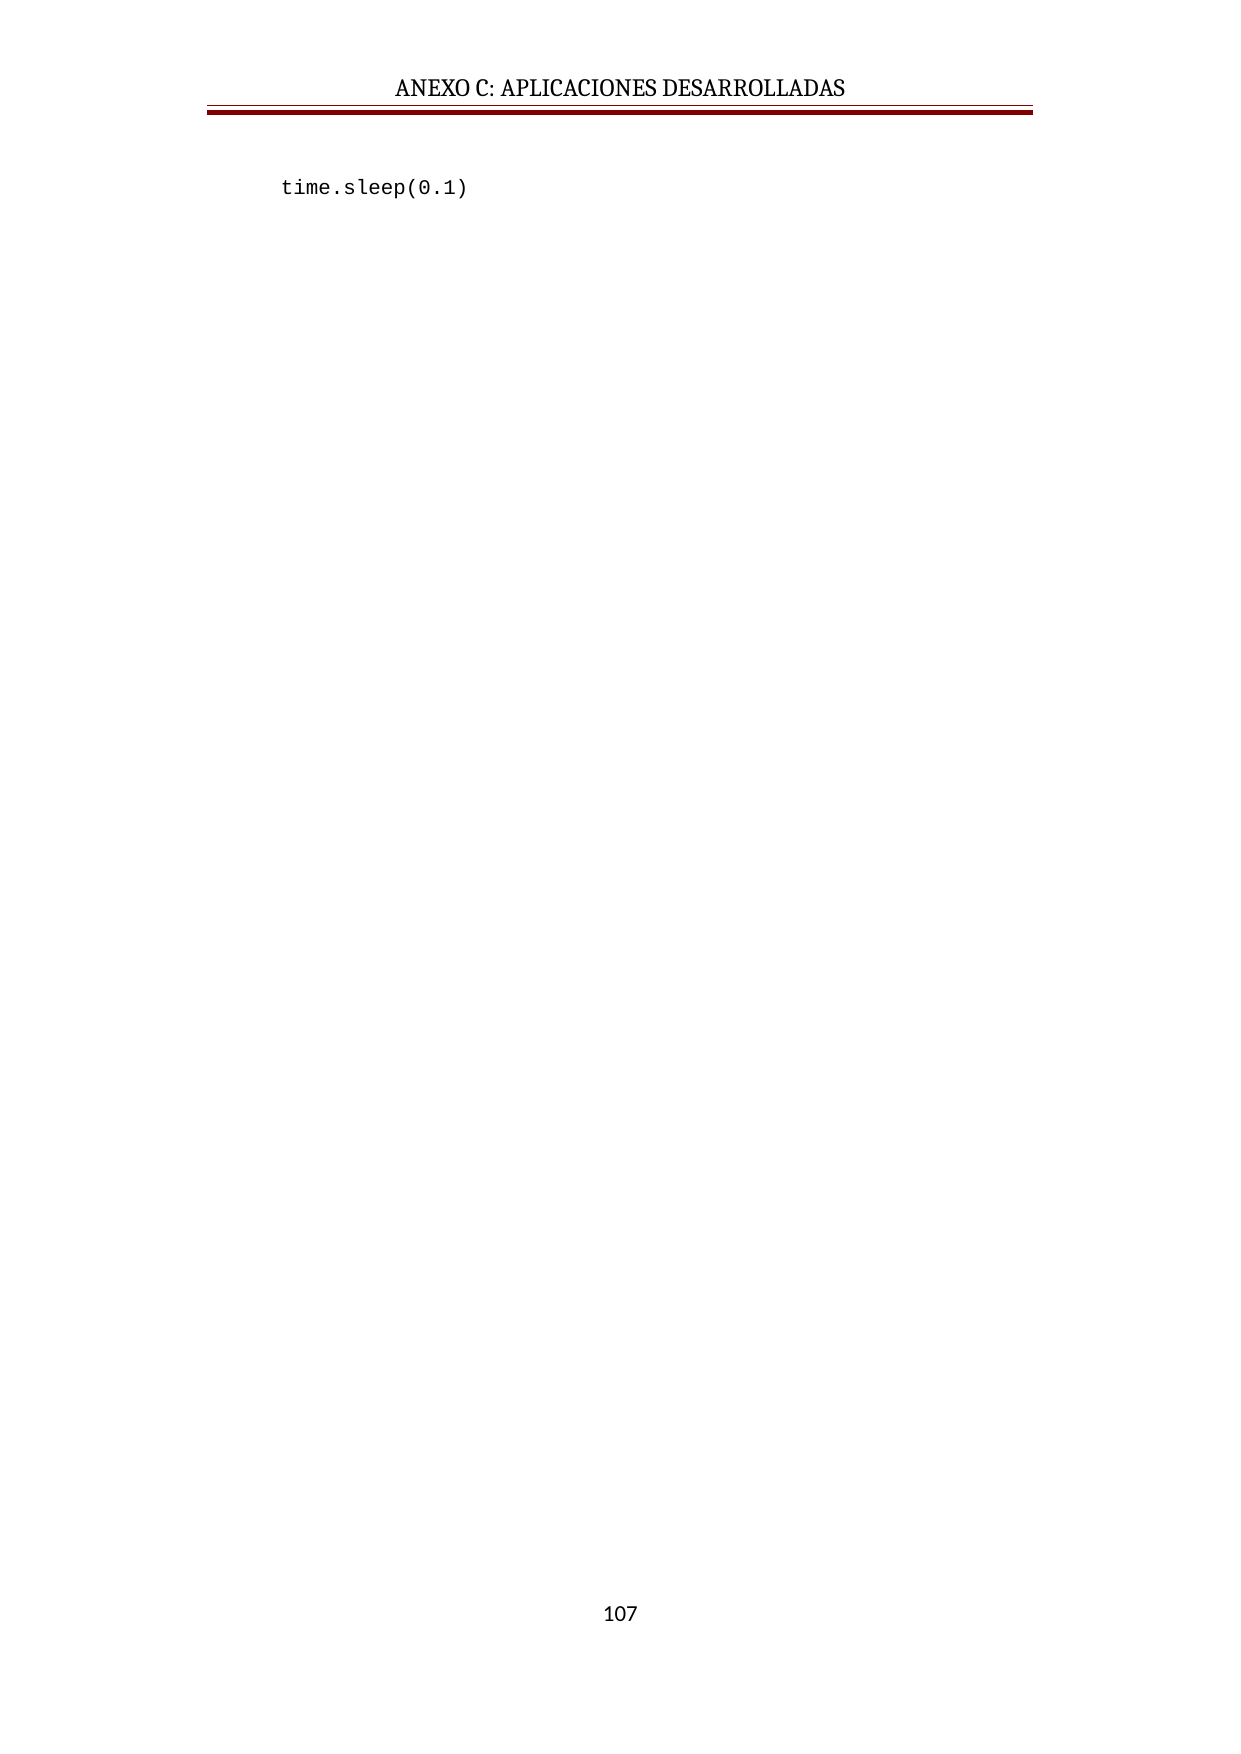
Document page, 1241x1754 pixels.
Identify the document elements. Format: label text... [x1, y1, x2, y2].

text time.sleep(0.1) [207, 177, 1033, 201]
